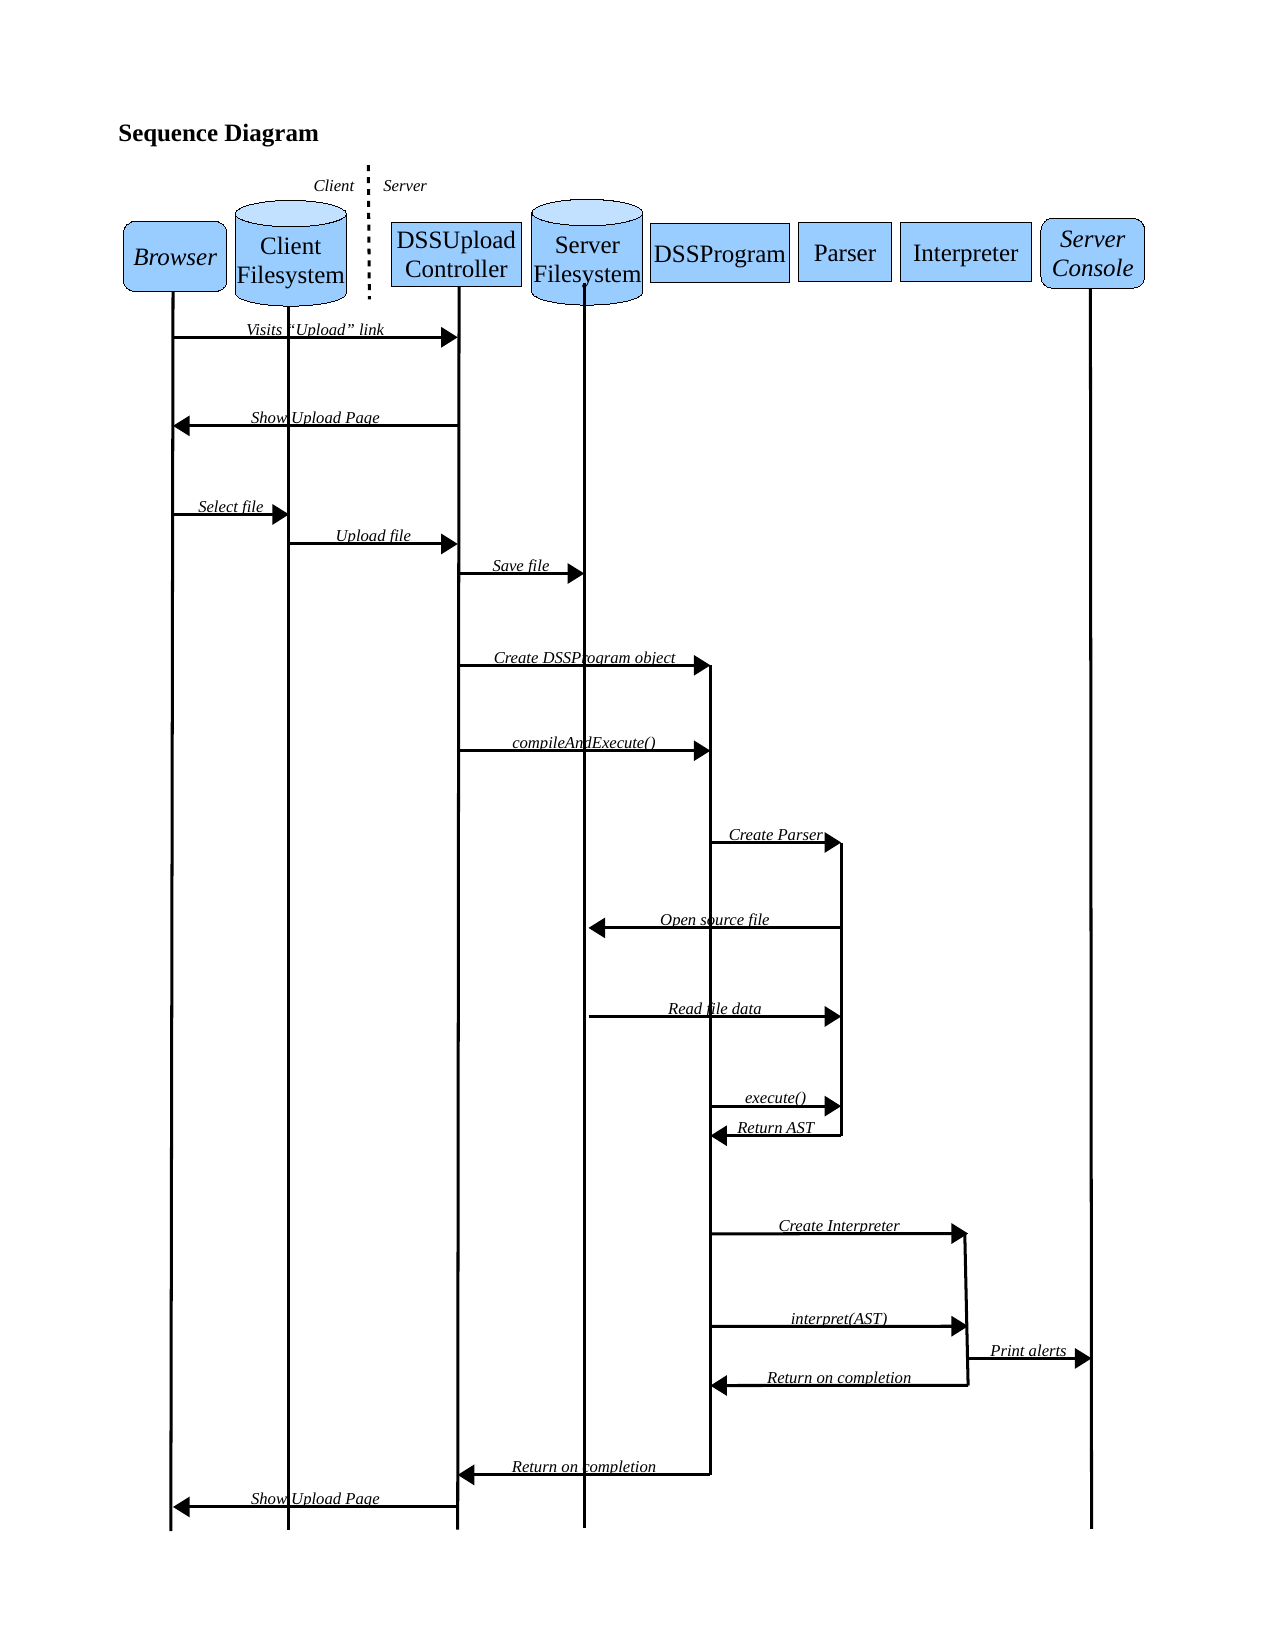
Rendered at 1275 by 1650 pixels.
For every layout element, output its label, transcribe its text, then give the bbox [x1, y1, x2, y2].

text Sequence Diagram [118, 118, 1157, 147]
